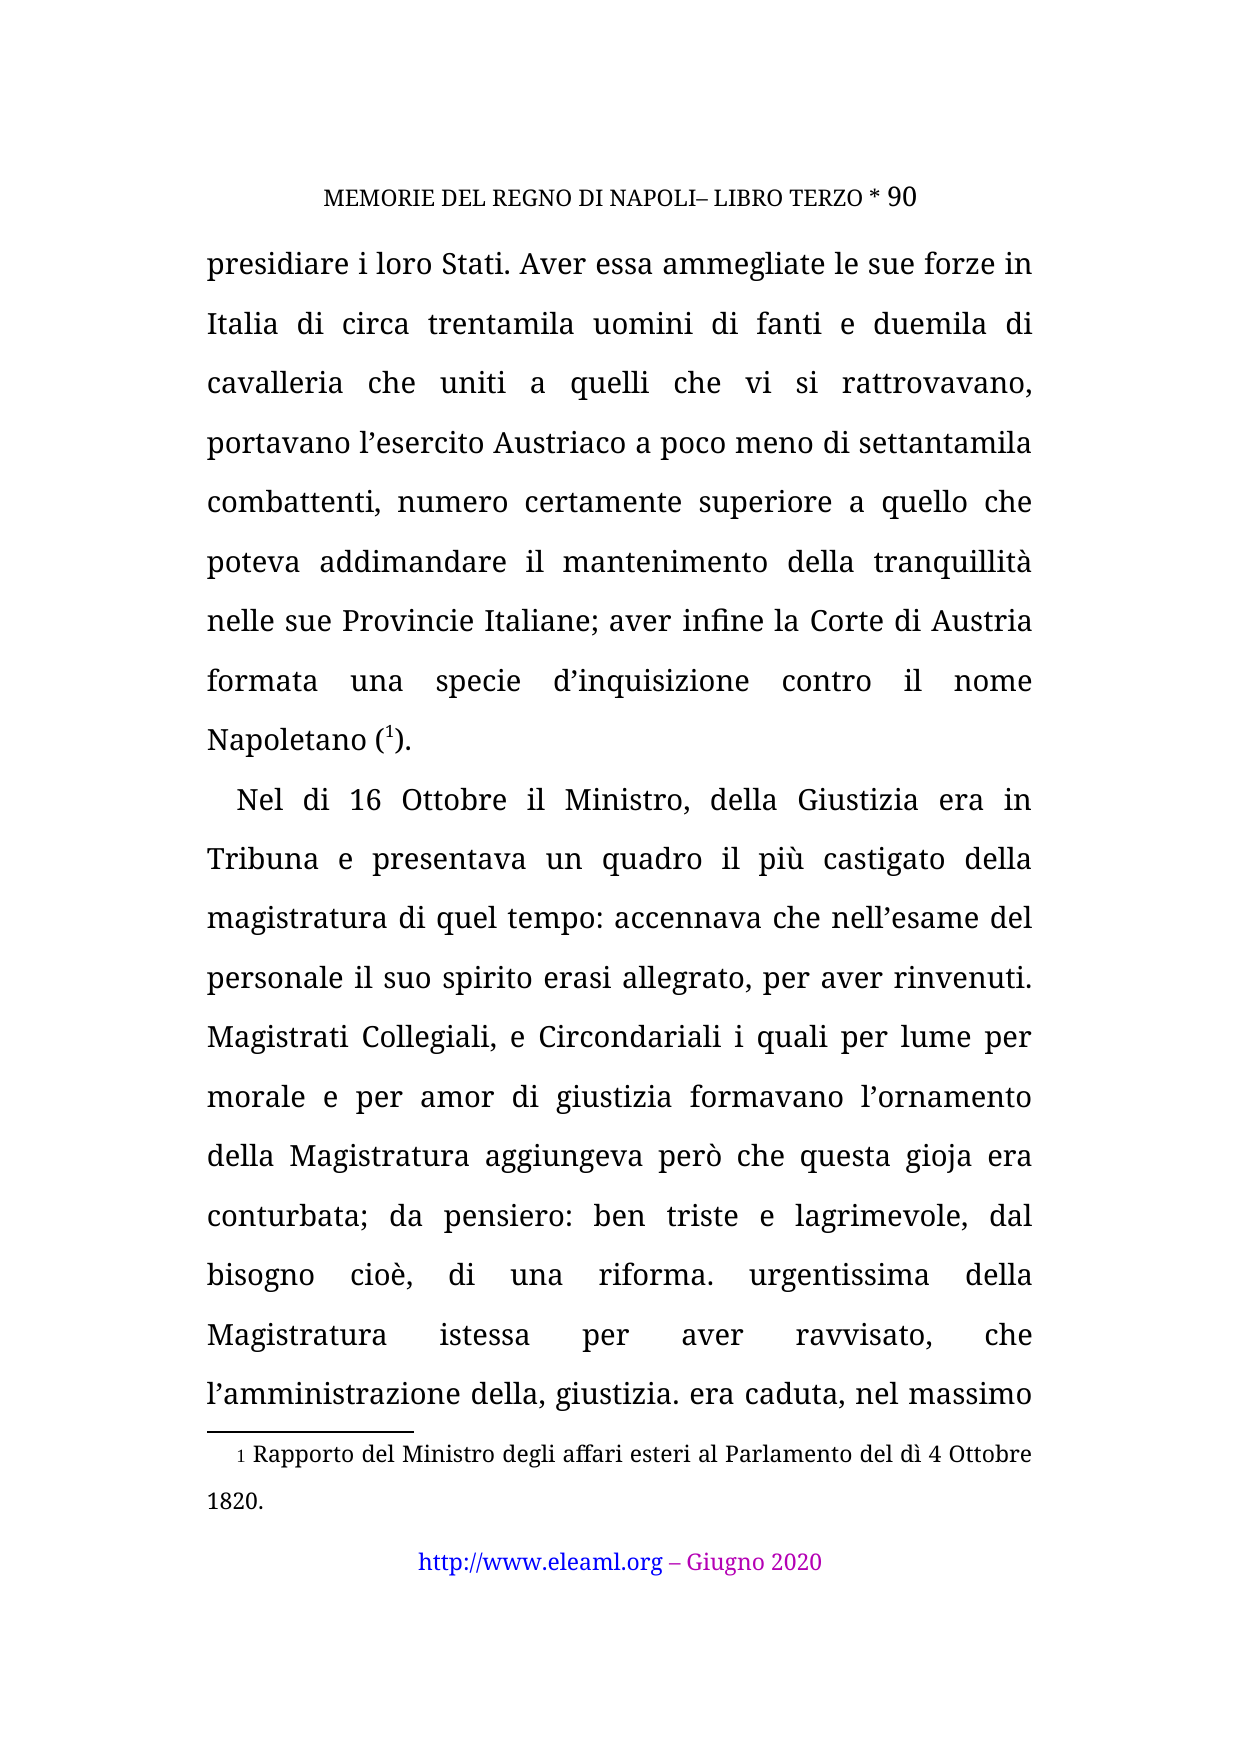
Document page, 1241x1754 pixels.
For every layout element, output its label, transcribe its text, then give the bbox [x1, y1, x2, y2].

text Nel di 16 Ottobre il Ministro, della Giustizia era in Tribuna e presentava un quadro il più castigato della magistratura di quel tempo: accennava che nell’esame del personale il suo spirito erasi allegrato, per aver rinvenuti. Magistrati Collegiali, e Circondariali i quali per lume per morale e per amor di giustizia formavano l’ornamento della Magistratura aggiungeva però che questa gioja era conturbata; da pensiero: ben triste e lagrimevole, dal bisogno cioè, di una riforma. urgentissima della Magistratura istessa per aver ravvisato, che l’amministrazione della, giustizia. era caduta, nel massimo [207, 779, 1033, 1413]
text presidiare i loro Stati. Aver essa ammegliate le sue forze in Italia di circa trentamila uomini di fanti e duemila di cavalleria che uniti a quelli che vi si rattrovavano, portavano l’esercito Austriaco a poco meno di settantamila combattenti, numero certamente superiore a quello che poteva addimandare il mantenimento della tranquillità nelle sue Provincie Italiane; aver infine la Corte di Austria formata una specie d’inquisizione contro il nome Napoletano (). [207, 243, 1033, 759]
text Rapporto del Ministro degli affari esteri al Parlamento del dì 4 Ottobre 1820. [207, 1438, 1033, 1516]
